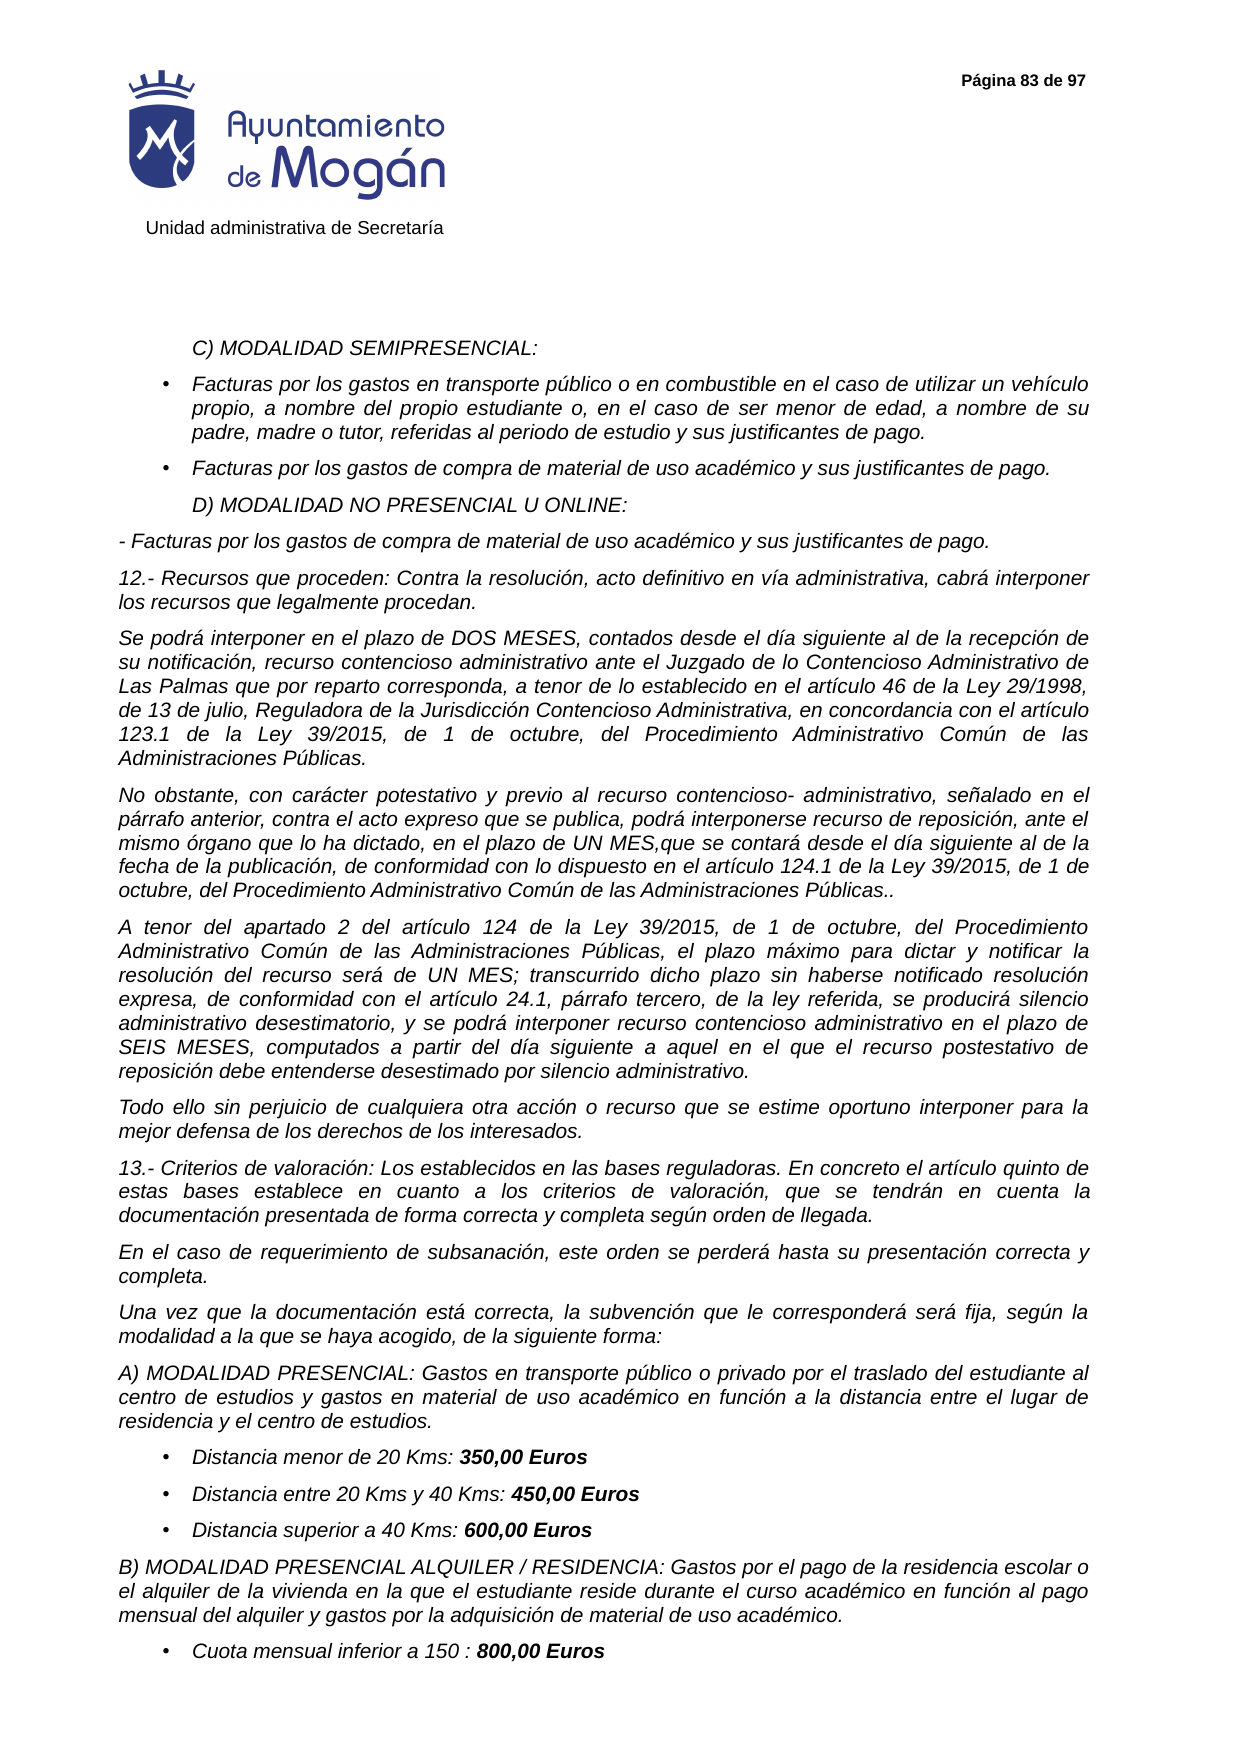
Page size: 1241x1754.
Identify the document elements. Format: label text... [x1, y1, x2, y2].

text A tenor del apartado 2 del artículo 124 de la Ley 39/2015, de 1 de octubre, del Procedimiento Administrativo Común de las Administraciones Públicas, el plazo máximo para dictar y notificar la resolución del recurso será de UN MES; transcurrido dicho plazo sin haberse notificado resolución expresa, de conformidad con el artículo 24.1, párrafo tercero, de la ley referida, se producirá silencio administrativo desestimatorio, y se podrá interponer recurso contencioso administrativo en el plazo de SEIS MESES, computados a partir del día siguiente a aquel en el que el recurso postestativo de reposición debe entenderse desestimado por silencio administrativo. [118, 915, 1092, 1082]
picture [128, 70, 445, 206]
list Distancia superior a 40 Kms: 600,00 Euros [162, 1518, 1092, 1542]
list D) MODALIDAD NO PRESENCIAL U ONLINE: [162, 493, 1092, 517]
text En el caso de requerimiento de subsanación, este orden se perderá hasta su presentación correcta y completa. [118, 1240, 1092, 1288]
text No obstante, con carácter potestativo y previo al recurso contencioso- administrativo, señalado en el párrafo anterior, contra el acto expreso que se publica, podrá interponerse recurso de reposición, ante el mismo órgano que lo ha dictado, en el plazo de UN MES,que se contará desde el día siguiente al de la fecha de la publicación, de conformidad con lo dispuesto en el artículo 124.1 de la Ley 39/2015, de 1 de octubre, del Procedimiento Administrativo Común de las Administraciones Públicas.. [118, 782, 1092, 902]
list Distancia menor de 20 Kms: 350,00 Euros [162, 1445, 1092, 1469]
text Una vez que la documentación está correcta, la subvención que le corresponderá será fija, según la modalidad a la que se haya acogido, de la siguiente forma: [118, 1300, 1092, 1348]
list Distancia entre 20 Kms y 40 Kms: 450,00 Euros [162, 1481, 1092, 1506]
text Todo ello sin perjuicio de cualquiera otra acción o recurso que se estime oportuno interponer para la mejor defensa de los derechos de los interesados. [118, 1095, 1092, 1143]
text A) MODALIDAD PRESENCIAL: Gastos en transporte público o privado por el traslado del estudiante al centro de estudios y gastos en material de uso académico en función a la distancia entre el lugar de residencia y el centro de estudios. [118, 1361, 1092, 1432]
list C) MODALIDAD SEMIPRESENCIAL: [162, 335, 1092, 359]
list Facturas por los gastos en transporte público o en combustible en el caso de utilizar un vehículo propio, a nombre del propio estudiante o, en el caso de ser menor de edad, a nombre de su padre, madre o tutor, referidas al periodo de estudio y sus justificantes de pago. [162, 372, 1092, 444]
text B) MODALIDAD PRESENCIAL ALQUILER / RESIDENCIA: Gastos por el pago de la residencia escolar o el alquiler de la vivienda en la que el estudiante reside durante el curso académico en función al pago mensual del alquiler y gastos por la adquisición de material de uso académico. [118, 1554, 1092, 1626]
text 13.- Criterios de valoración: Los establecidos en las bases reguladoras. En concreto el artículo quinto de estas bases establece en cuanto a los criterios de valoración, que se tendrán en cuenta la documentación presentada de forma correcta y completa según orden de llegada. [118, 1155, 1092, 1227]
list Cuota mensual inferior a 150 : 800,00 Euros [162, 1639, 1092, 1663]
list Facturas por los gastos de compra de material de uso académico y sus justificantes de pago. [162, 456, 1092, 480]
text - Facturas por los gastos de compra de material de uso académico y sus justificantes de pago. [118, 529, 1092, 553]
text 12.- Recursos que proceden: Contra la resolución, acto definitivo en vía administrativa, cabrá interponer los recursos que legalmente procedan. [118, 566, 1092, 614]
text Se podrá interponer en el plazo de DOS MESES, contados desde el día siguiente al de la recepción de su notificación, recurso contencioso administrativo ante el Juzgado de lo Contencioso Administrativo de Las Palmas que por reparto corresponda, a tenor de lo establecido en el artículo 46 de la Ley 29/1998, de 13 de julio, Reguladora de la Jurisdicción Contencioso Administrativa, en concordancia con el artículo 123.1 de la Ley 39/2015, de 1 de octubre, del Procedimiento Administrativo Común de las Administraciones Públicas. [118, 626, 1092, 770]
